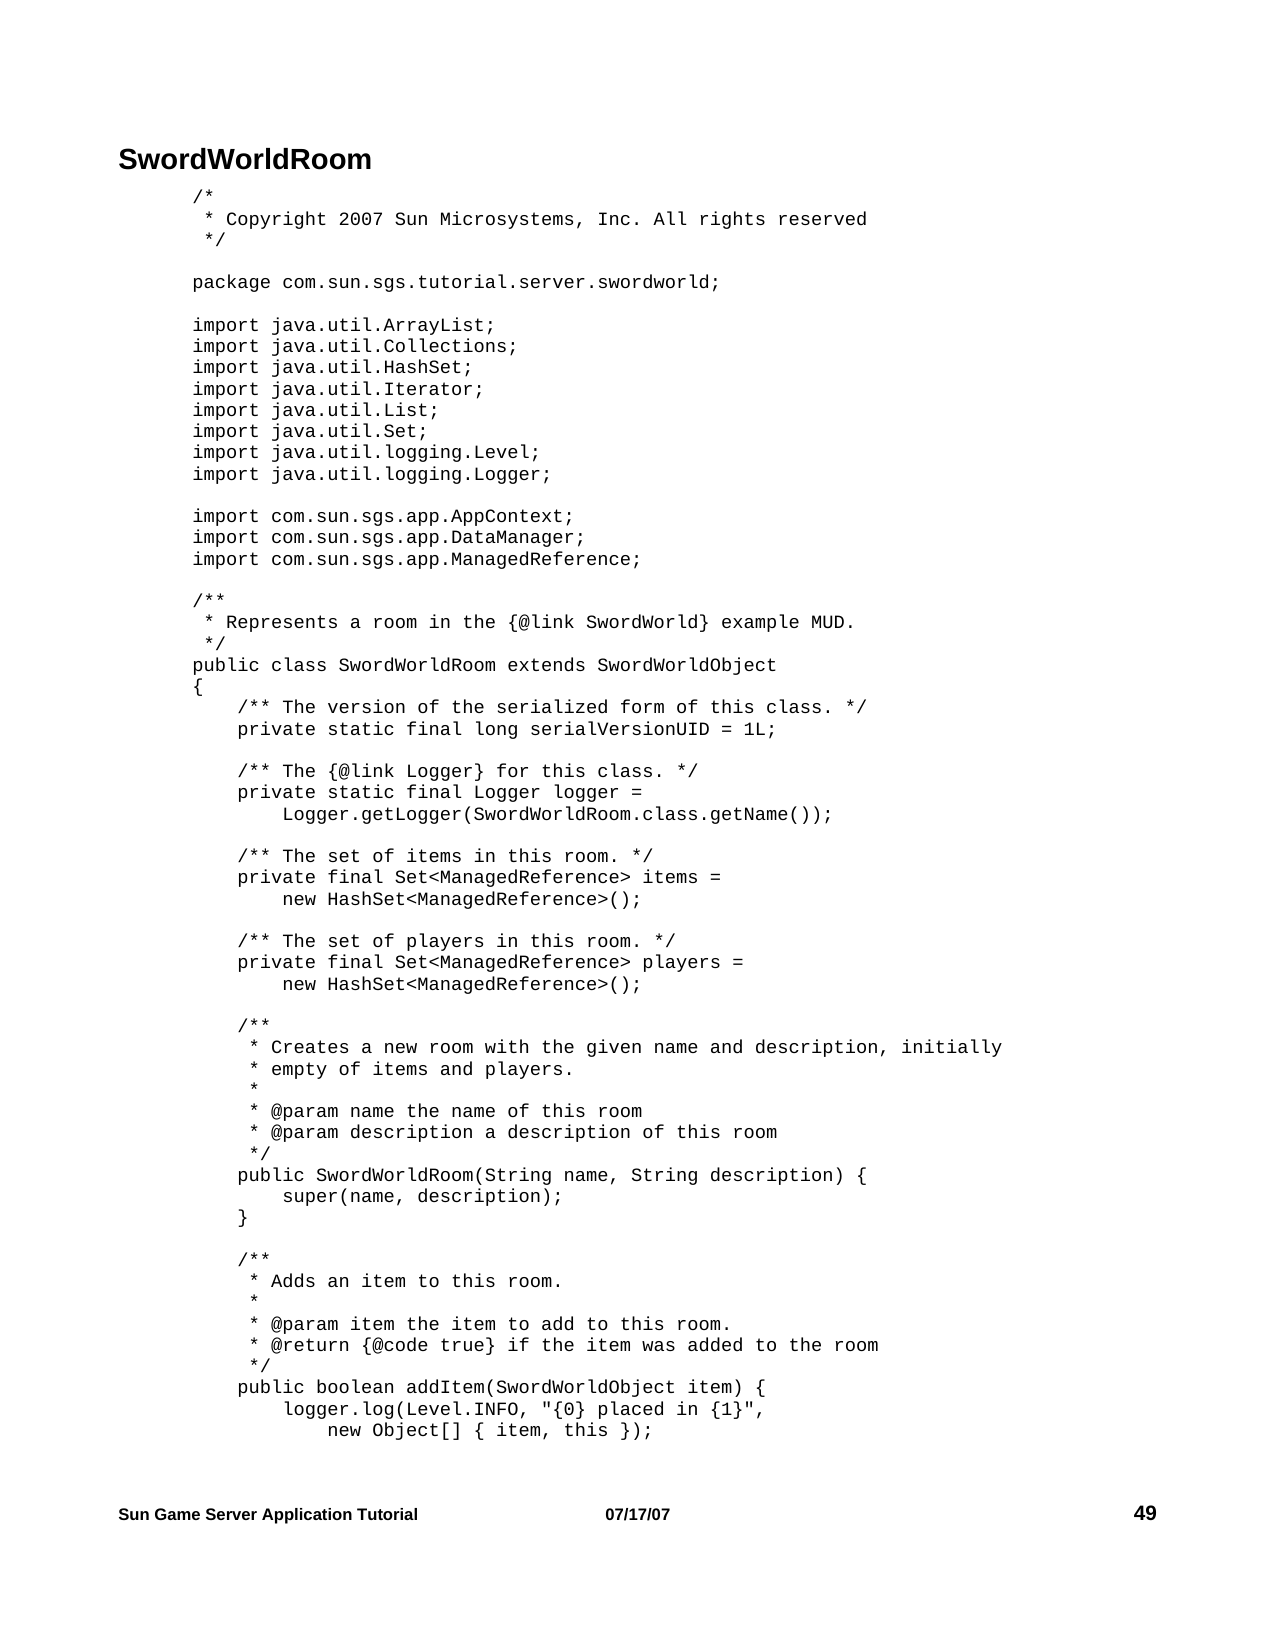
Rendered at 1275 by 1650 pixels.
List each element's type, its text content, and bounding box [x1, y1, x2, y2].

text /* * Copyright 2007 Sun Microsystems, Inc. All rights reserved */ package com.sun.sgs.tutorial.server.swordworld; import java.util.ArrayList; import java.util.Collections; import java.util.HashSet; import java.util.Iterator; import java.util.List; import java.util.Set; import java.util.logging.Level; import java.util.logging.Logger; import com.sun.sgs.app.AppContext; import com.sun.sgs.app.DataManager; import com.sun.sgs.app.ManagedReference; /** * Represents a room in the {@link SwordWorld} example MUD. */ public class SwordWorldRoom extends SwordWorldObject { /** The version of the serialized form of this class. */ private static final long serialVersionUID = 1L; /** The {@link Logger} for this class. */ private static final Logger logger = Logger.getLogger(SwordWorldRoom.class.getName()); /** The set of items in this room. */ private final Set<ManagedReference> items = new HashSet<ManagedReference>(); /** The set of players in this room. */ private final Set<ManagedReference> players = new HashSet<ManagedReference>(); /** * Creates a new room with the given name and description, initially * empty of items and players. * * @param name the name of this room * @param description a description of this room */ public SwordWorldRoom(String name, String description) { super(name, description); } /** * Adds an item to this room. * * @param item the item to add to this room. * @return {@code true} if the item was added to the room */ public boolean addItem(SwordWorldObject item) { logger.log(Level.INFO, "{0} placed in {1}", new Object[] { item, this }); [192, 188, 1098, 1463]
subtitle SwordWorldRoom [118, 143, 1157, 176]
